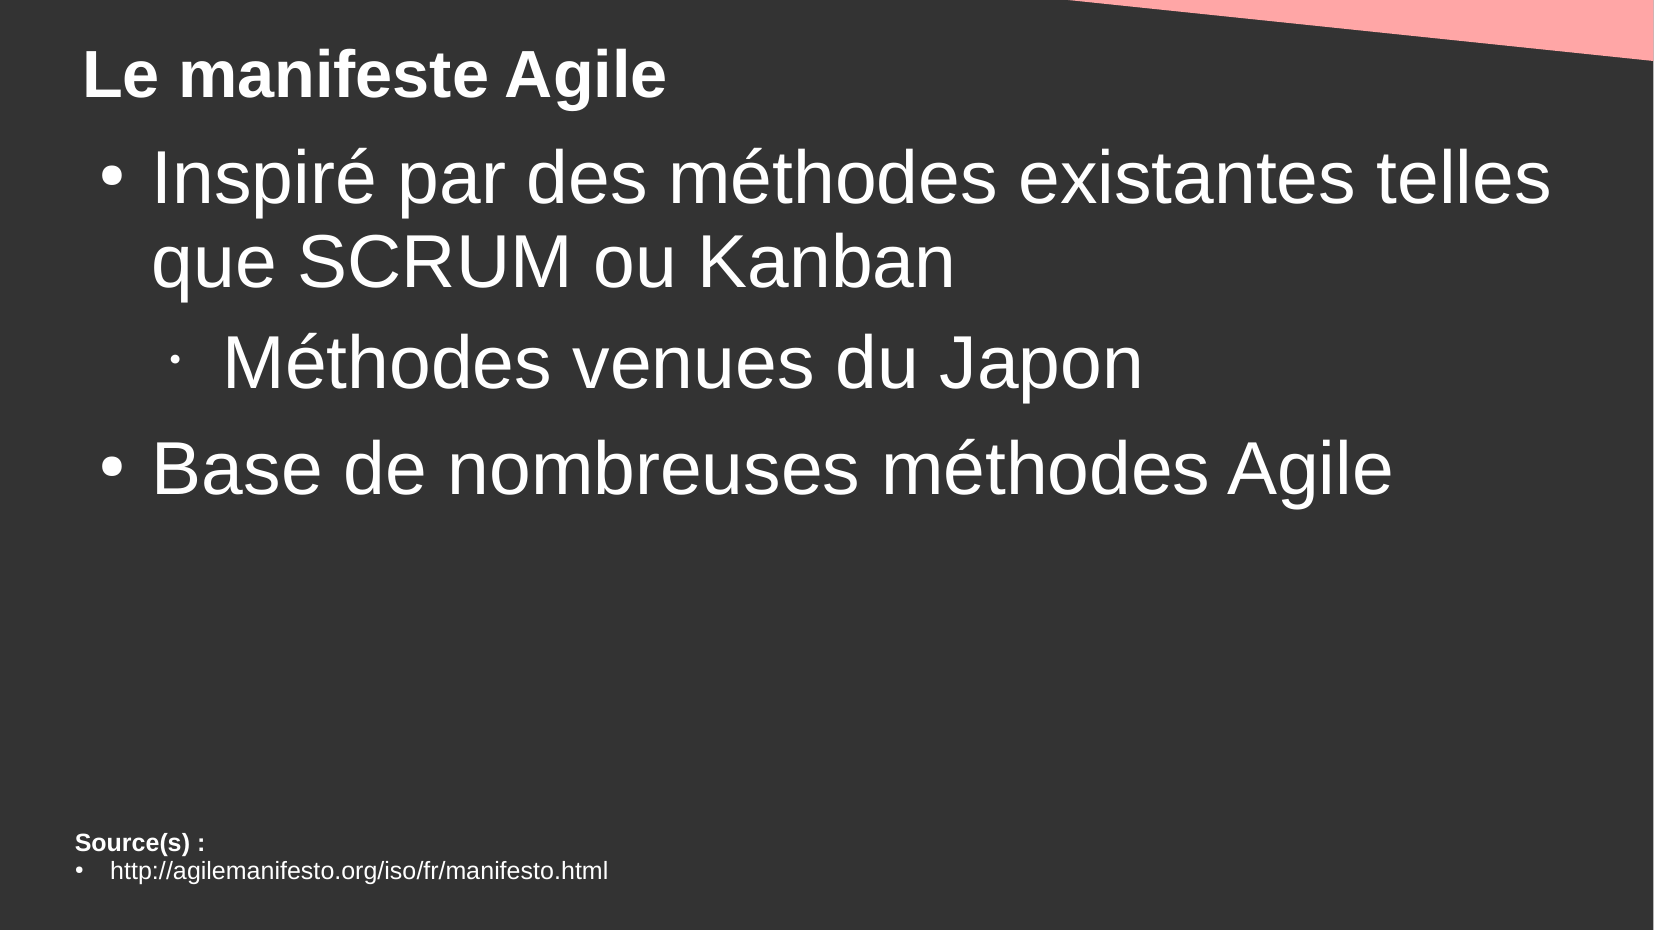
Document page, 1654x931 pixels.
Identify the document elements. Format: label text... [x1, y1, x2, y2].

text_box Source(s) : http://agilemanifesto.org/iso/fr/manifesto.html [59, 821, 1546, 920]
text_box [1068, 0, 1654, 62]
list Inspiré par des méthodes existantes telles que SCRUM ou Kanban Méthodes venues du Japon Base de nombreuses méthodes Agile [80, 135, 1620, 777]
title Le manifeste Agile [82, 37, 1571, 122]
